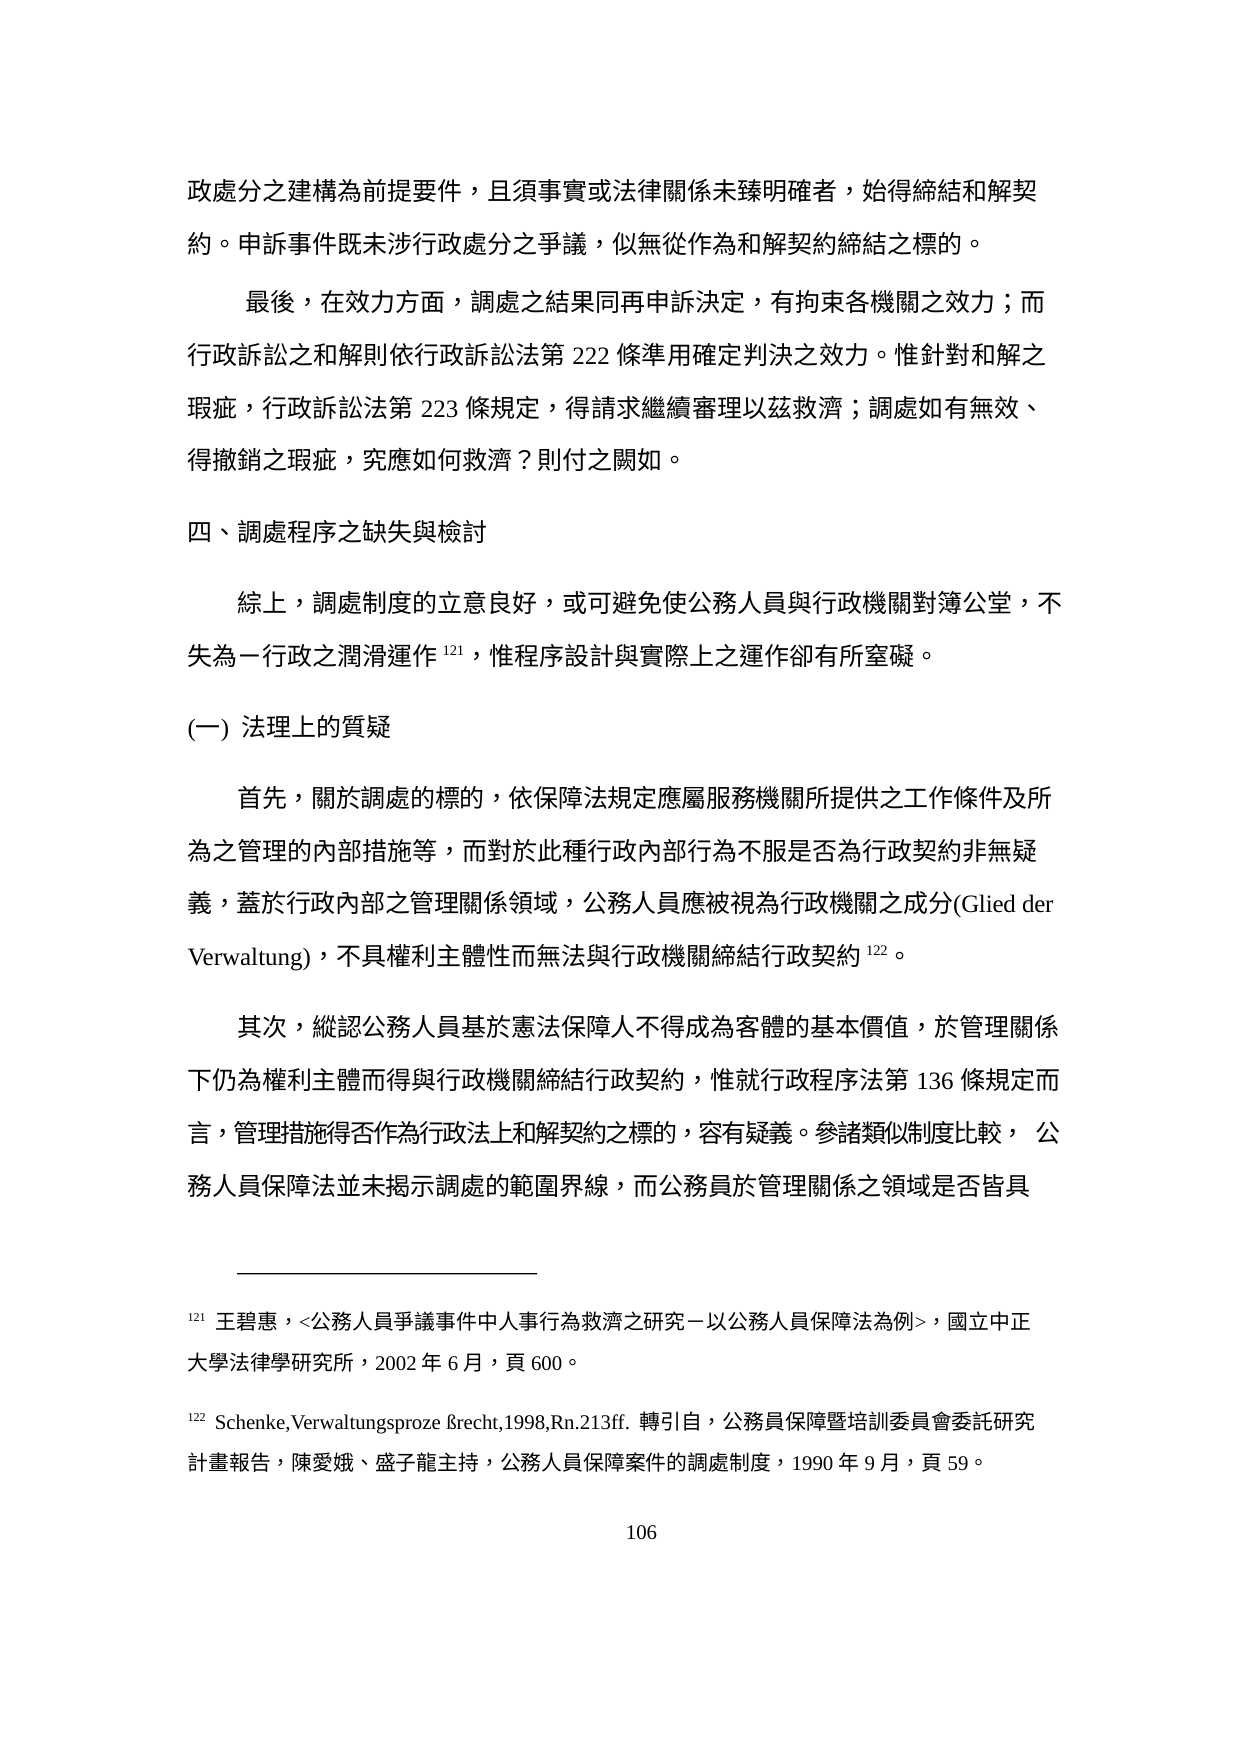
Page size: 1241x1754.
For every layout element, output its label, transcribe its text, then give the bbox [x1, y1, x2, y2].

text 失為ㄧ行政之潤滑運作121，惟程序設計與實際上之運作卻有所窒礙。 [187, 638, 1078, 673]
text 綜上，調處制度的立意良好，或可避免使公務人員與行政機關對簿公堂，不 [237, 585, 1078, 619]
text 四、調處程序之缺失與檢討 [187, 514, 1078, 548]
text 約。申訴事件既未涉行政處分之爭議，似無從作為和解契約締結之標的。 [187, 227, 1078, 261]
text 最後，在效力方面，調處之結果同再申訴決定，有拘束各機關之效力；而行政訴訟之和解則依行政訴訟法第 222 條準用確定判決之效力。惟針對和解之瑕疵，行政訴訟法第 223 條規定，得請求繼續審理以茲救濟；調處如有無效、得撤銷之瑕疵，究應如何救濟？則付之闕如。 [187, 285, 1046, 477]
text 121 王碧惠，<公務人員爭議事件中人事行為救濟之研究－以公務人員保障法為例>，國立中正 [187, 1307, 1078, 1335]
text 首先，關於調處的標的，依保障法規定應屬服務機關所提供之工作條件及所為之管理的內部措施等，而對於此種行政內部行為不服是否為行政契約非無疑義，蓋於行政內部之管理關係領域，公務人員應被視為行政機關之成分(Glied der Verwaltung)，不具權利主體性而無法與行政機關締結行政契約122。 [187, 781, 1054, 973]
text 政處分之建構為前提要件，且須事實或法律關係未臻明確者，始得締結和解契 [187, 174, 1078, 208]
text 計畫報告，陳愛娥、盛子龍主持，公務人員保障案件的調處制度，1990 年 9 月，頁 59。 [187, 1448, 1078, 1476]
text 122 Schenke,Verwaltungsproze ßrecht,1998,Rn.213ff. 轉引自，公務員保障暨培訓委員會委託研究 [187, 1407, 1078, 1435]
text 大學法律學研究所，2002 年 6 月，頁 600。 [187, 1348, 1078, 1376]
text (一) 法理上的質疑 [187, 709, 1078, 744]
text 其次，縱認公務人員基於憲法保障人不得成為客體的基本價值，於管理關係下仍為權利主體而得與行政機關締結行政契約，惟就行政程序法第 136 條規定而言，管理措施得否作為行政法上和解契約之標的，容有疑義。參諸類似制度比較， 公務人員保障法並未揭示調處的範圍界線，而公務員於管理關係之領域是否皆具 [187, 1010, 1060, 1202]
text 106 [227, 1520, 1055, 1544]
